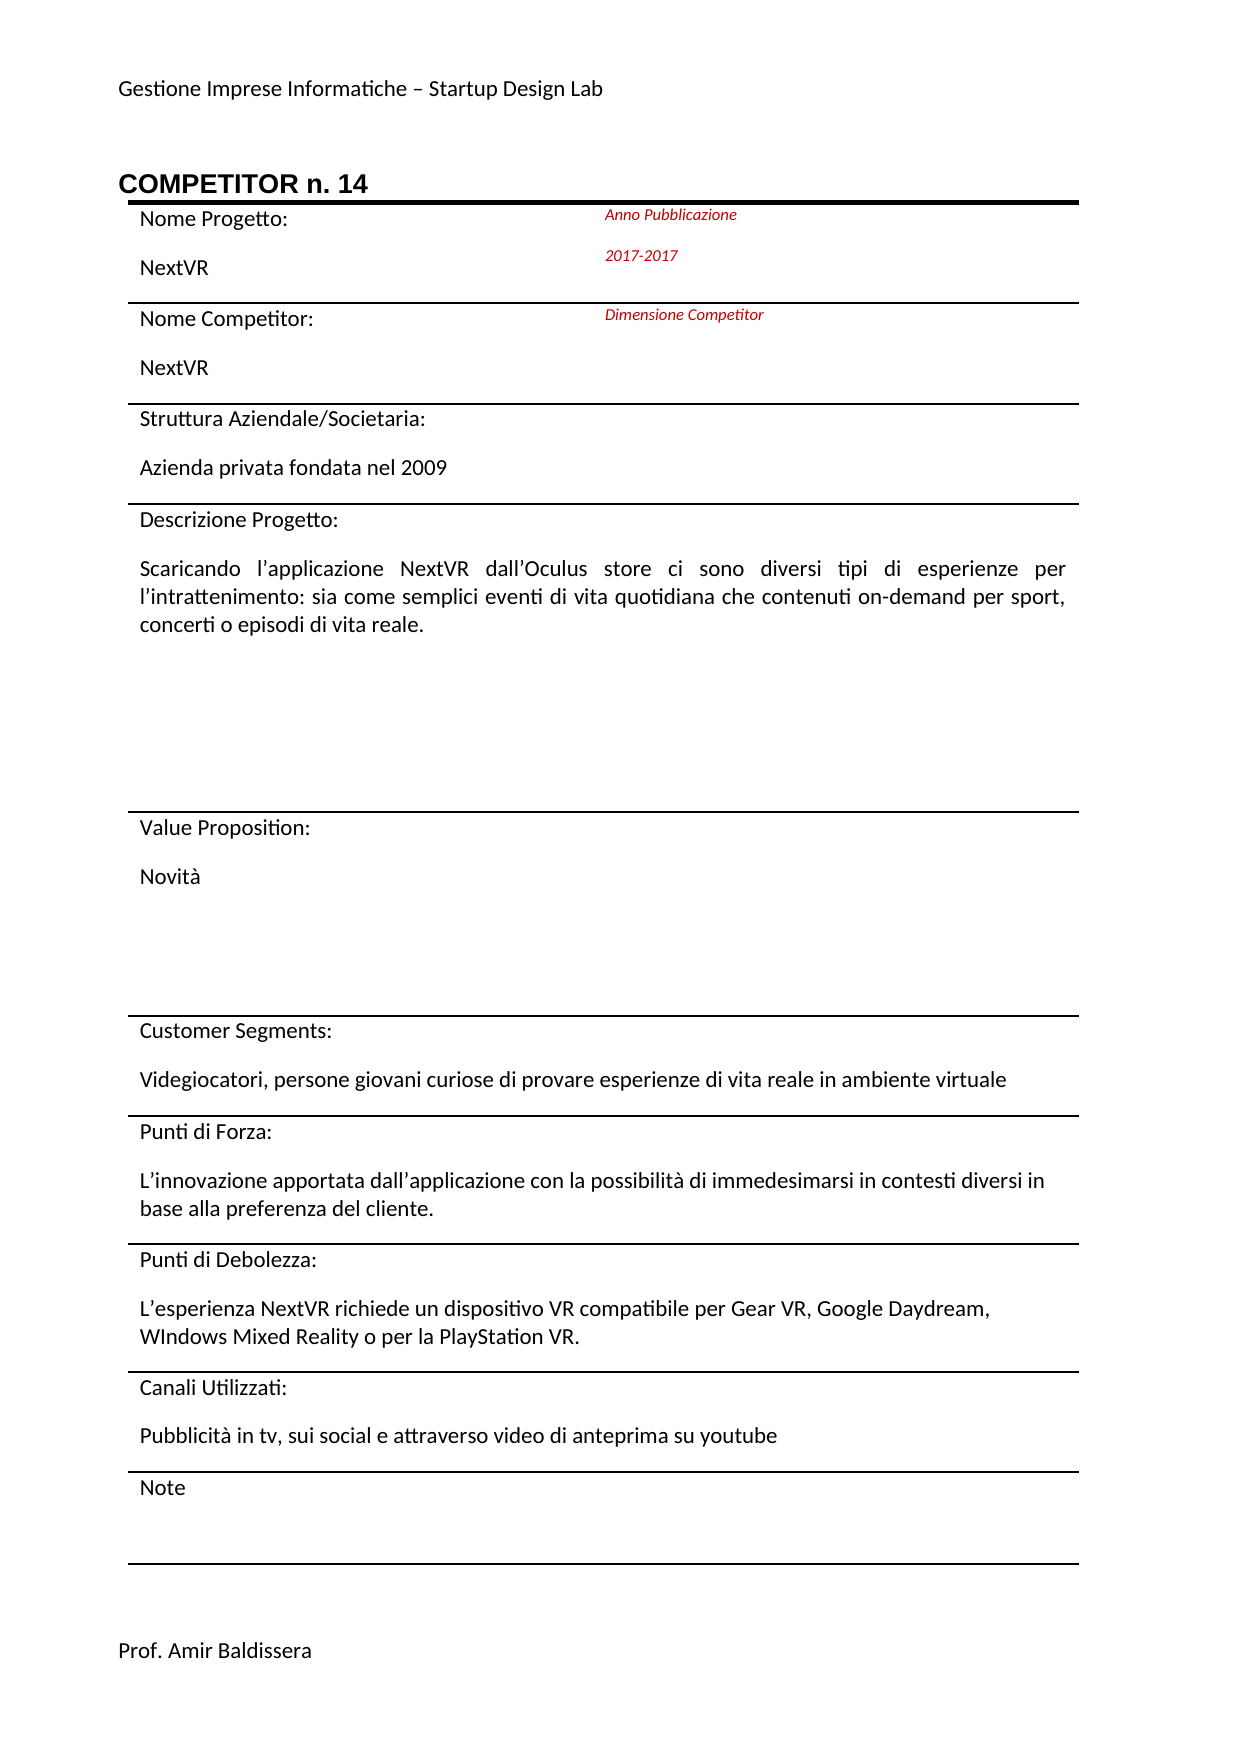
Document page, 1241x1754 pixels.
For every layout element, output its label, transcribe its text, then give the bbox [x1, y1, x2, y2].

table_cell Canali Utilizzati: Pubblicità in tv, sui social e attraverso video di anteprima su youtube [128, 1373, 1078, 1471]
subtitle COMPETITOR n. 14 [118, 168, 1122, 200]
table_cell Customer Segments: Videgiocatori, persone giovani curiose di provare esperienze di vita reale in ambiente virtuale [128, 1017, 1078, 1115]
table_header Anno Pubblicazione 2017-2017 [594, 205, 1078, 302]
table_cell Nome Competitor: NextVR [128, 304, 593, 402]
table_cell Punti di Forza: L’innovazione apportata dall’applicazione con la possibilità di immedesimarsi in contesti diversi in base alla preferenza del cliente. [128, 1117, 1078, 1243]
table_header Nome Progetto: NextVR [128, 205, 593, 302]
table_cell Struttura Aziendale/Societaria: Azienda privata fondata nel 2009 [128, 405, 1078, 503]
table_cell Punti di Debolezza: L’esperienza NextVR richiede un dispositivo VR compatibile per Gear VR, Google Daydream, WIndows Mixed Reality o per la PlayStation VR. [128, 1245, 1078, 1371]
table_cell Dimensione Competitor [594, 304, 1078, 402]
table_cell Value Proposition: Novità [128, 813, 1078, 1014]
table_cell Note [128, 1473, 1078, 1562]
table_cell Descrizione Progetto: Scaricando l’applicazione NextVR dall’Oculus store ci sono diversi tipi di esperienze per l’intrattenimento: sia come semplici eventi di vita quotidiana che contenuti on-demand per sport, concerti o episodi di vita reale. [128, 505, 1078, 811]
